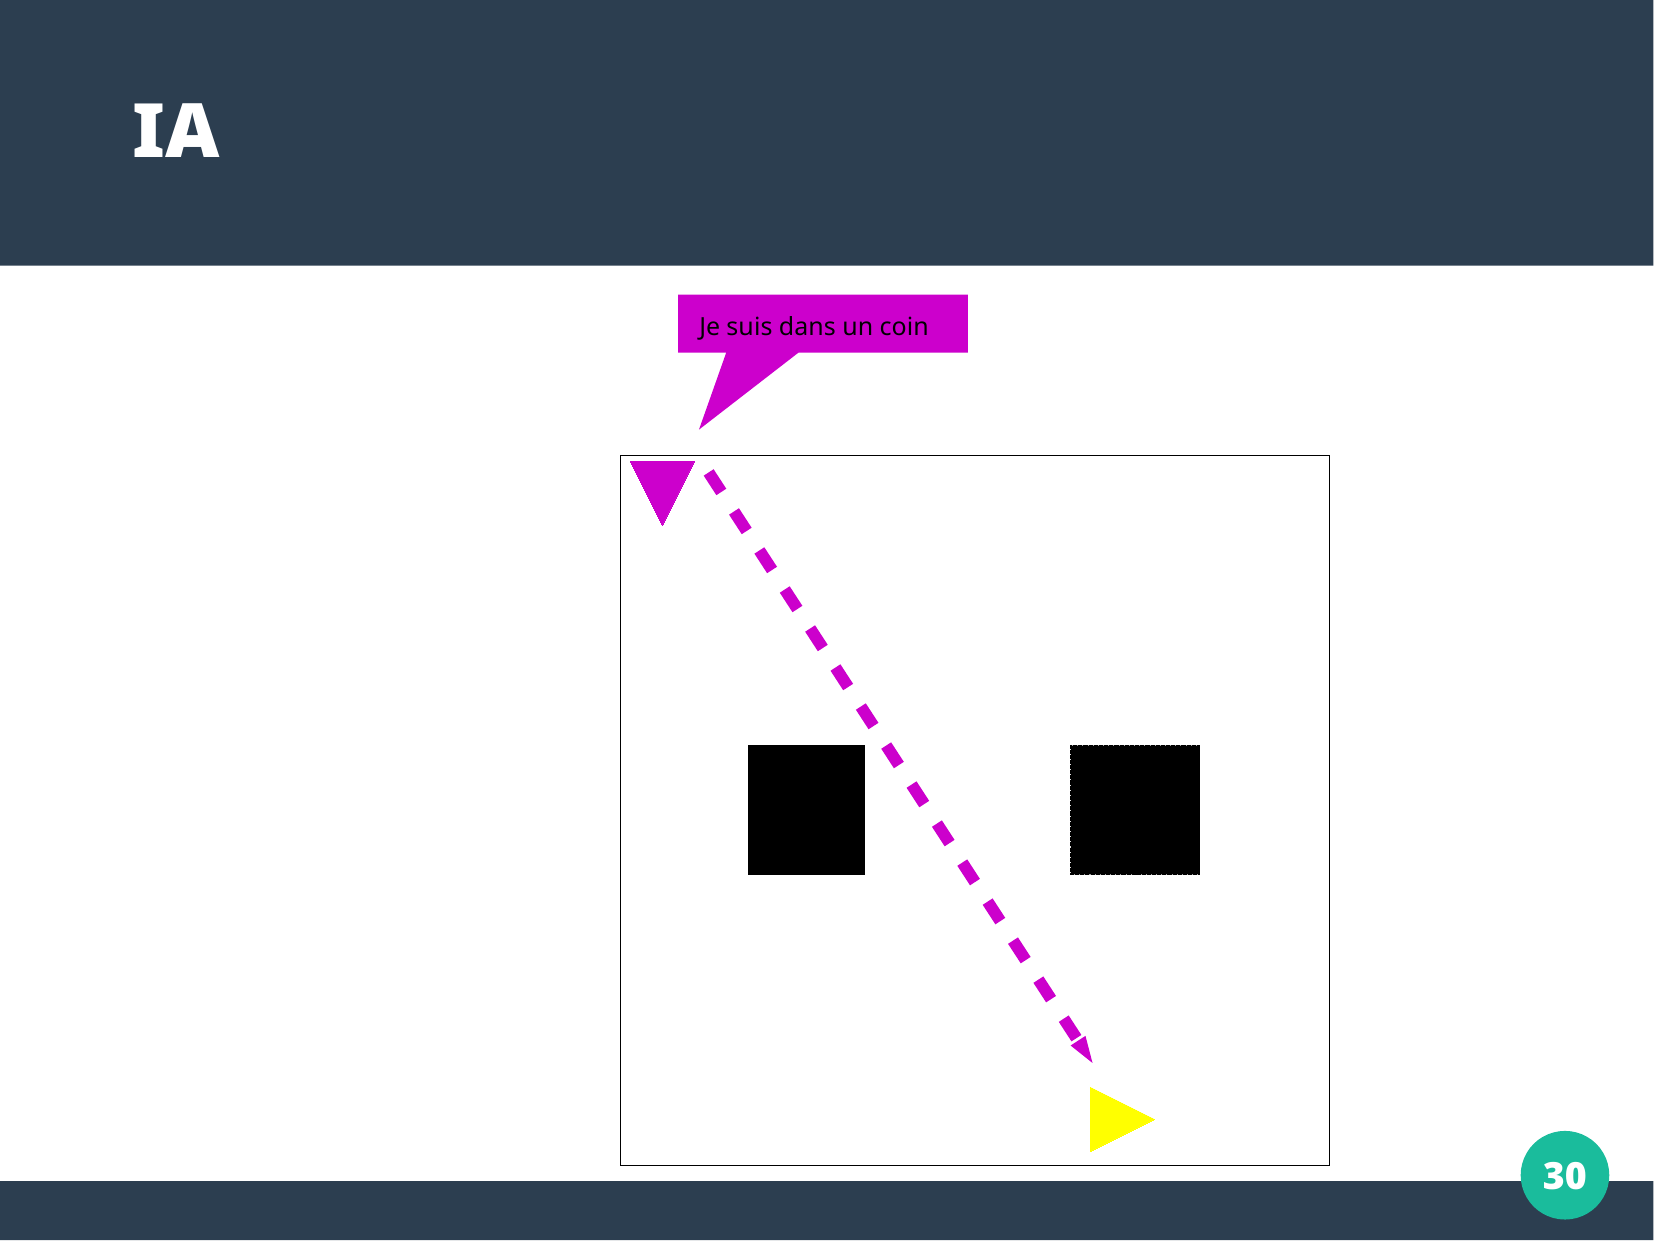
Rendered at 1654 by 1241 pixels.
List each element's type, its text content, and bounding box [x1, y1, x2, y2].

text_box [620, 455, 1330, 1166]
text_box [678, 294, 968, 430]
title IA [59, 49, 1595, 207]
text_box Je suis dans un coin [684, 301, 1155, 348]
